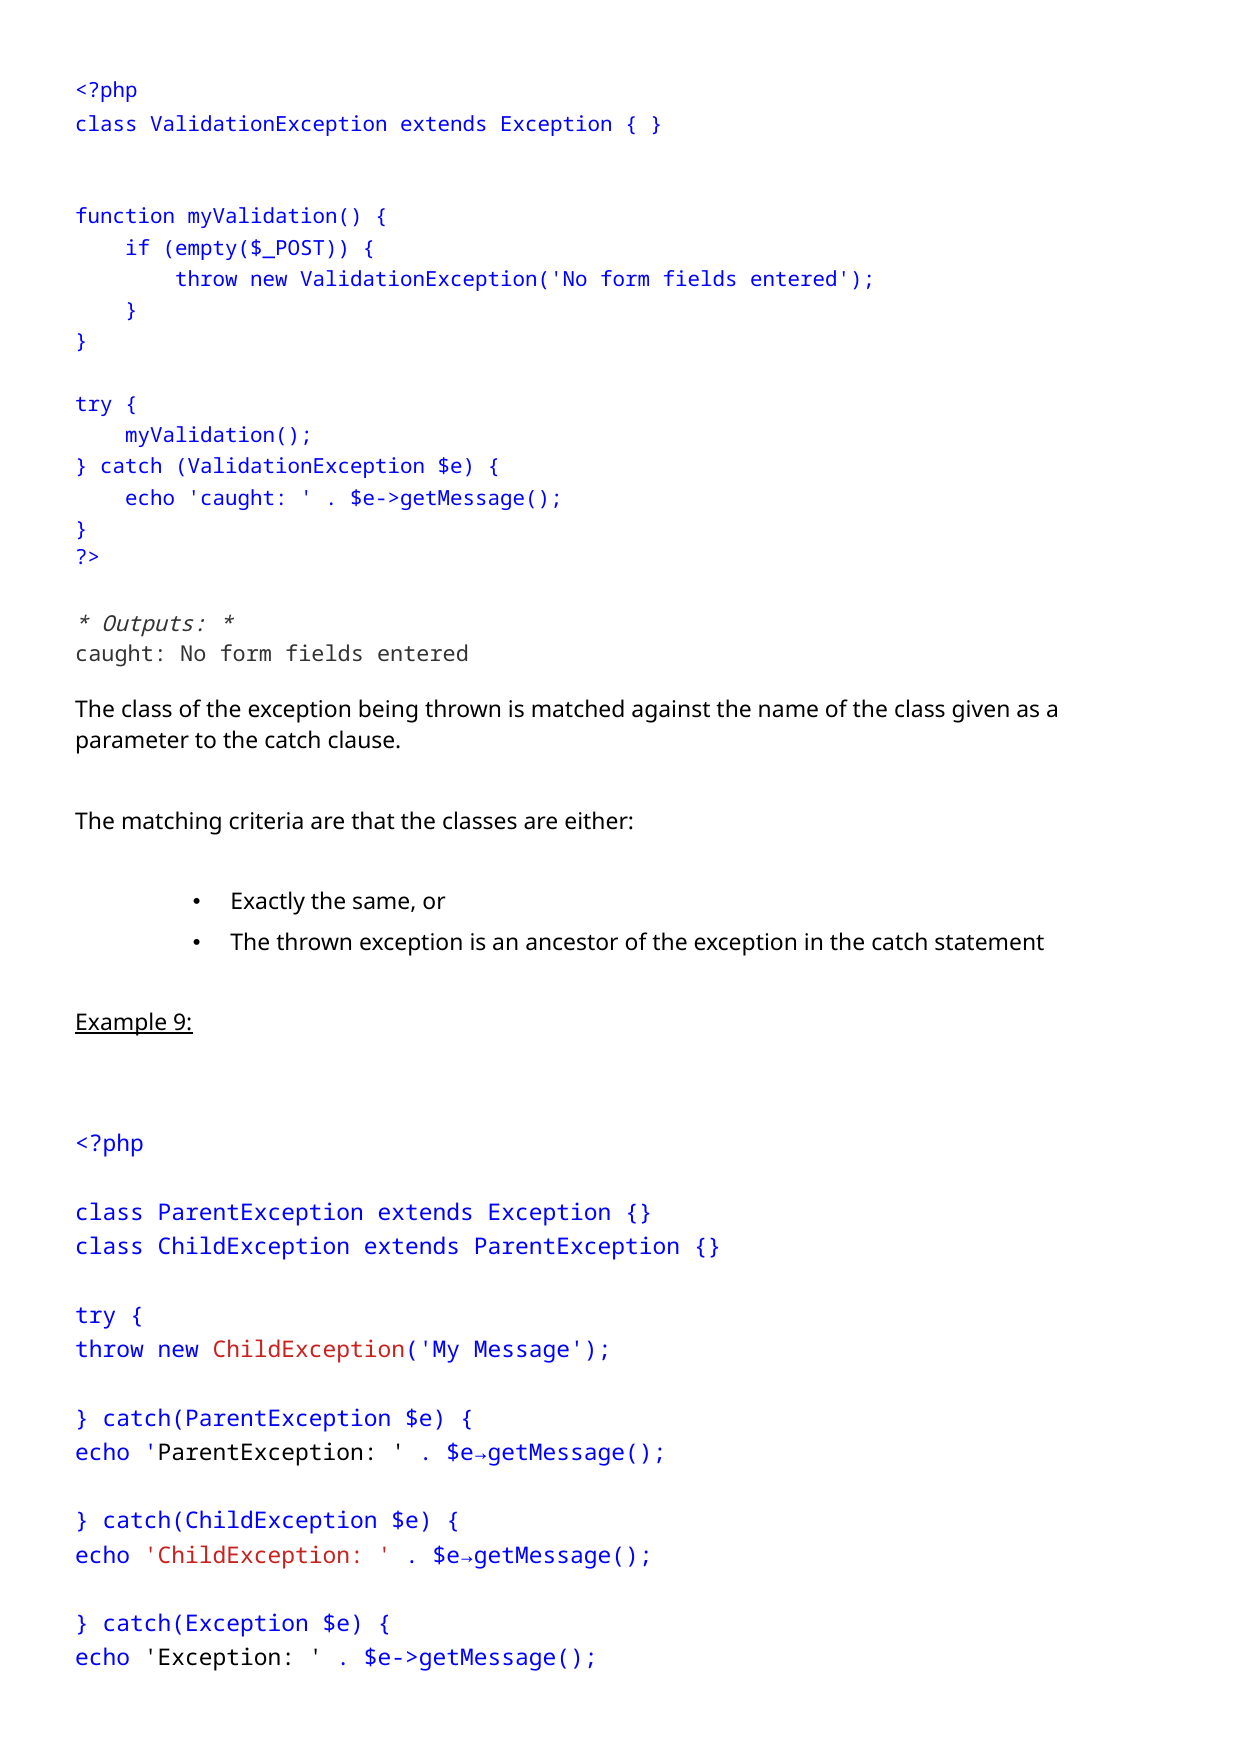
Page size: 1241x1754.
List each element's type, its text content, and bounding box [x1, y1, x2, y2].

text class ValidationException extends Exception { } [75, 109, 1166, 138]
text throw new ValidationException('No form fields entered'); [75, 261, 1166, 292]
text caught: No form fields entered [75, 638, 1166, 668]
text try { [75, 1299, 1166, 1330]
text class ChildException extends ParentException {} [75, 1230, 1166, 1261]
text echo 'Exception: ' . $e->getMessage(); [75, 1641, 1166, 1673]
text The class of the exception being thrown is matched against the name of the class given as a parameter to the catch clause. [75, 693, 1166, 756]
text Example 9: [75, 1006, 1166, 1037]
text function myValidation() { [75, 198, 1166, 230]
text echo 'caught: ' . $e->getMessage(); [75, 480, 1166, 511]
text echo 'ParentException: ' . $e→getMessage(); [75, 1436, 1166, 1467]
text echo 'ChildException: ' . $e→getMessage(); [75, 1538, 1166, 1570]
text <?php [75, 75, 1166, 103]
text The matching criteria are that the classes are either: [75, 805, 1166, 836]
text * Outputs: * [75, 608, 1166, 638]
text throw new ChildException('My Message'); [75, 1333, 1166, 1364]
text } catch(ParentException $e) { [75, 1401, 1166, 1433]
text ?> [75, 542, 1166, 571]
list Exactly the same, or [193, 885, 1166, 916]
text } catch(ChildException $e) { [75, 1504, 1166, 1536]
text } catch(Exception $e) { [75, 1607, 1166, 1638]
text try { [75, 386, 1166, 417]
list The thrown exception is an ancestor of the exception in the catch statement [193, 925, 1166, 957]
text } catch (ValidationException $e) { [75, 448, 1166, 480]
text } [75, 511, 1166, 542]
text } [75, 292, 1166, 323]
text } [75, 323, 1166, 355]
text class ParentException extends Exception {} [75, 1196, 1166, 1227]
text <?php [75, 1127, 1166, 1158]
text myValidation(); [75, 417, 1166, 448]
text if (empty($_POST)) { [75, 230, 1166, 261]
